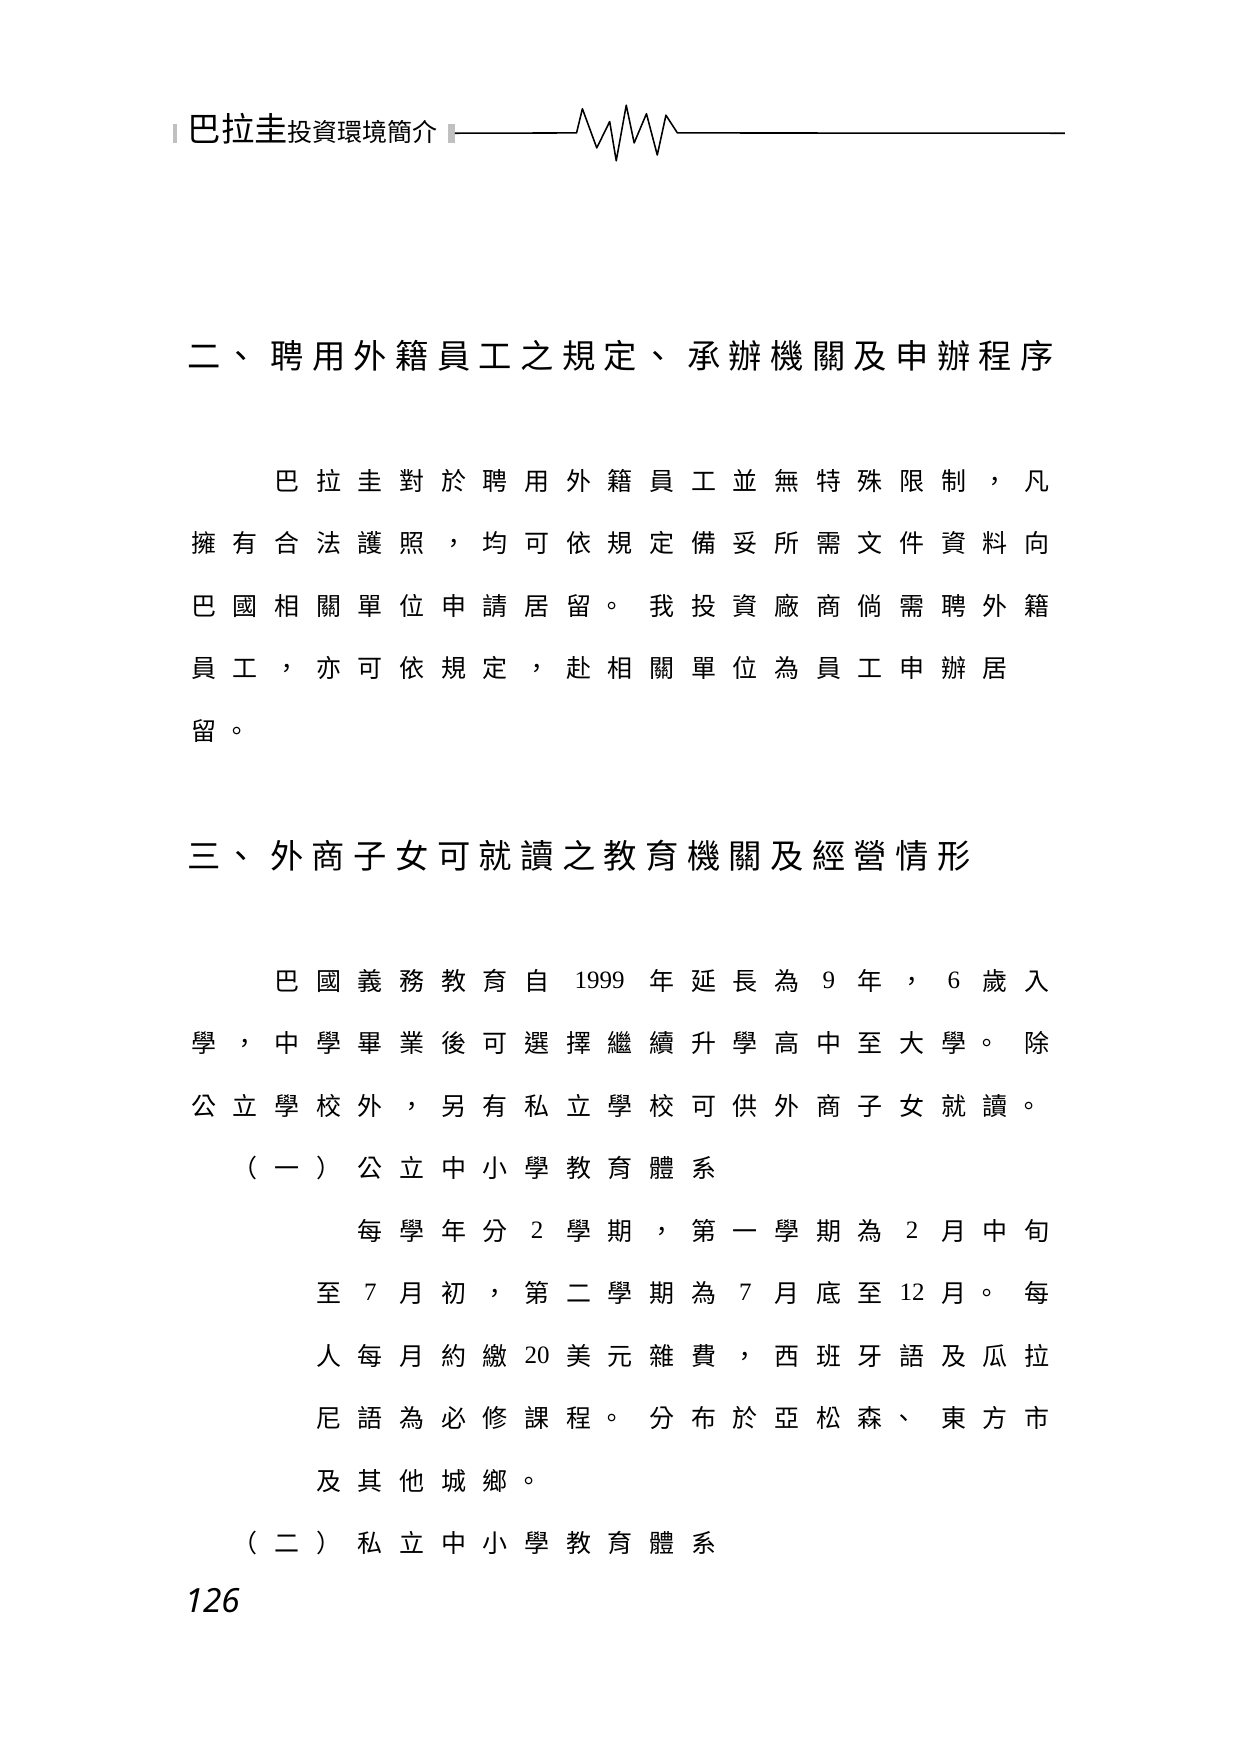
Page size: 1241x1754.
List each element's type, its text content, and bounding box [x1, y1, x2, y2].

text 二、聘用外籍員工之規定、承辦機關及申辦程序 [183, 313, 1058, 375]
text 巴拉圭對於聘用外籍員工並無特殊限制，凡擁有合法護照，均可依規定備妥所需文件資料向巴國相關單位申請居留。我投資廠商倘需聘外籍員工，亦可依規定，赴相關單位為員工申辦居留。 [183, 438, 1058, 750]
text （二）私立中小學教育體系 [207, 1500, 1058, 1563]
text 每學年分2學期，第一學期為2月中旬至7月初，第二學期為7月底至12月。每人每月約繳20美元雜費，西班牙語及瓜拉尼語為必修課程。分布於亞松森、東方市及其他城鄉。 [281, 1188, 1058, 1500]
text （一）公立中小學教育體系 [207, 1125, 1058, 1188]
text 巴國義務教育自1999年延長為9年，6歲入學，中學畢業後可選擇繼續升學高中至大學。除公立學校外，另有私立學校可供外商子女就讀。 [183, 938, 1058, 1125]
text 三、外商子女可就讀之教育機關及經營情形 [183, 813, 1058, 875]
